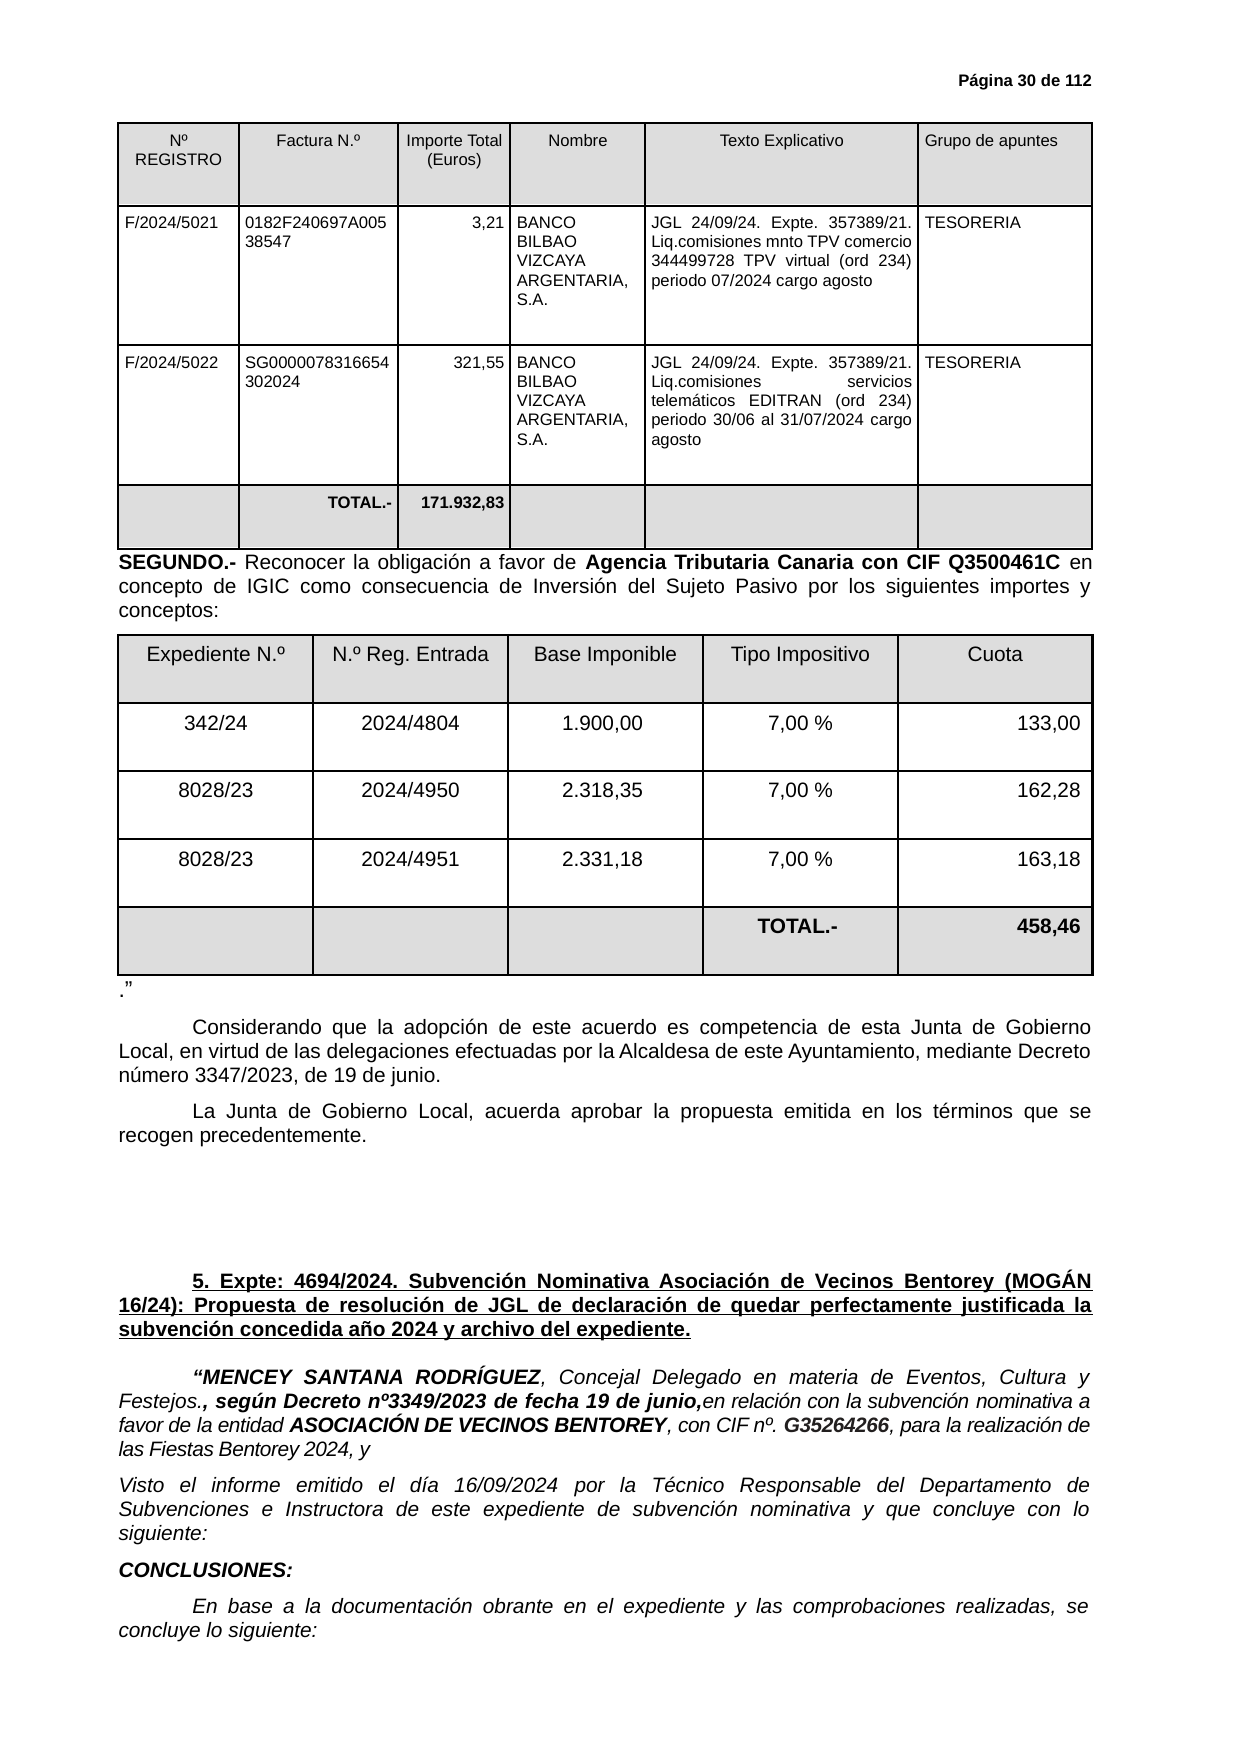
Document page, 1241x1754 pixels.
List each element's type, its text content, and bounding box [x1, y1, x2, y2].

table_cell 2.318,35 [509, 772, 702, 838]
table_cell 2024/4950 [314, 772, 507, 838]
text .” [118, 976, 1092, 1002]
table_cell [119, 908, 312, 974]
table_cell [511, 486, 644, 547]
table_cell 458,46 [899, 908, 1091, 974]
text SEGUNDO.- Reconocer la obligación a favor de Agencia Tributaria Canaria con CIF Q3500461C en concepto de IGIC como consecuencia de Inversión del Sujeto Pasivo por los siguientes importes y conceptos: [118, 550, 1092, 621]
table_cell 0182F240697A00538547 [240, 207, 397, 344]
table_cell 342/24 [119, 704, 312, 770]
text 5. Expte: 4694/2024. Subvención Nominativa Asociación de Vecinos Bentorey (MOGÁN 16/24): Propuesta de resolución de JGL de declaración de quedar perfectamente justificada la [118, 1269, 1092, 1314]
table_cell 162,28 [899, 772, 1091, 838]
table_cell [119, 486, 238, 547]
table_header Texto Explicativo [646, 124, 917, 204]
text En base a la documentación obrante en el expediente y las comprobaciones realizadas, se concluye lo siguiente: [118, 1594, 1092, 1642]
table_cell F/2024/5021 [119, 207, 238, 344]
table_header Importe Total (Euros) [399, 124, 509, 204]
table_cell 321,55 [399, 346, 509, 484]
table_cell F/2024/5022 [119, 346, 238, 484]
text subvención concedida año 2024 y archivo del expediente. [118, 1315, 1092, 1341]
table_cell BANCO BILBAO VIZCAYA ARGENTARIA, S.A. [511, 346, 644, 484]
table_cell TOTAL.- [240, 486, 397, 547]
table_cell SG0000078316654302024 [240, 346, 397, 484]
text Visto el informe emitido el día 16/09/2024 por la Técnico Responsable del Departamento de Subvenciones e Instructora de este expediente de subvención nominativa y que concluye con lo siguiente: [118, 1473, 1092, 1545]
table_header Nº REGISTRO [119, 124, 238, 204]
table_cell 7,00 % [704, 772, 897, 838]
table_cell 171.932,83 [399, 486, 509, 547]
table_header N.º Reg. Entrada [314, 636, 507, 702]
table_cell 7,00 % [704, 840, 897, 906]
table_cell 8028/23 [119, 772, 312, 838]
table_cell [509, 908, 702, 974]
table_cell 3,21 [399, 207, 509, 344]
table_cell 2024/4804 [314, 704, 507, 770]
table_header Cuota [899, 636, 1091, 702]
table_header Tipo Impositivo [704, 636, 897, 702]
table_cell BANCO BILBAO VIZCAYA ARGENTARIA, S.A. [511, 207, 644, 344]
table_header Expediente N.º [119, 636, 312, 702]
table_cell 163,18 [899, 840, 1091, 906]
text Considerando que la adopción de este acuerdo es competencia de esta Junta de Gobierno Local, en virtud de las delegaciones efectuadas por la Alcaldesa de este Ayuntamiento, mediante Decreto número 3347/2023, de 19 de junio. [118, 1015, 1092, 1087]
table_cell TESORERIA [919, 207, 1091, 344]
table_header Nombre [511, 124, 644, 204]
text “MENCEY SANTANA RODRÍGUEZ, Concejal Delegado en materia de Eventos, Cultura y Festejos., según Decreto nº3349/2023 de fecha 19 de junio,en relación con la subvención nominativa a favor de la entidad ASOCIACIÓN DE VECINOS BENTOREY, con CIF nº. G35264266, para la realización de las Fiestas Bentorey 2024, y [118, 1365, 1092, 1461]
table_cell 8028/23 [119, 840, 312, 906]
table_cell TESORERIA [919, 346, 1091, 484]
text La Junta de Gobierno Local, acuerda aprobar la propuesta emitida en los términos que se recogen precedentemente. [118, 1099, 1092, 1147]
table_cell 2024/4951 [314, 840, 507, 906]
table_header Grupo de apuntes [919, 124, 1091, 204]
text CONCLUSIONES: [118, 1558, 1092, 1582]
table_cell [314, 908, 507, 974]
table_cell 2.331,18 [509, 840, 702, 906]
table_cell 1.900,00 [509, 704, 702, 770]
table_header Factura N.º [240, 124, 397, 204]
table_cell TOTAL.- [704, 908, 897, 974]
table_cell JGL 24/09/24. Expte. 357389/21. Liq.comisiones servicios telemáticos EDITRAN (ord 234) periodo 30/06 al 31/07/2024 cargo agosto [646, 346, 917, 484]
table_header Base Imponible [509, 636, 702, 702]
table_cell [919, 486, 1091, 547]
table_cell 7,00 % [704, 704, 897, 770]
table_cell JGL 24/09/24. Expte. 357389/21. Liq.comisiones mnto TPV comercio 344499728 TPV virtual (ord 234) periodo 07/2024 cargo agosto [646, 207, 917, 344]
table_cell 133,00 [899, 704, 1091, 770]
table_cell [646, 486, 917, 547]
